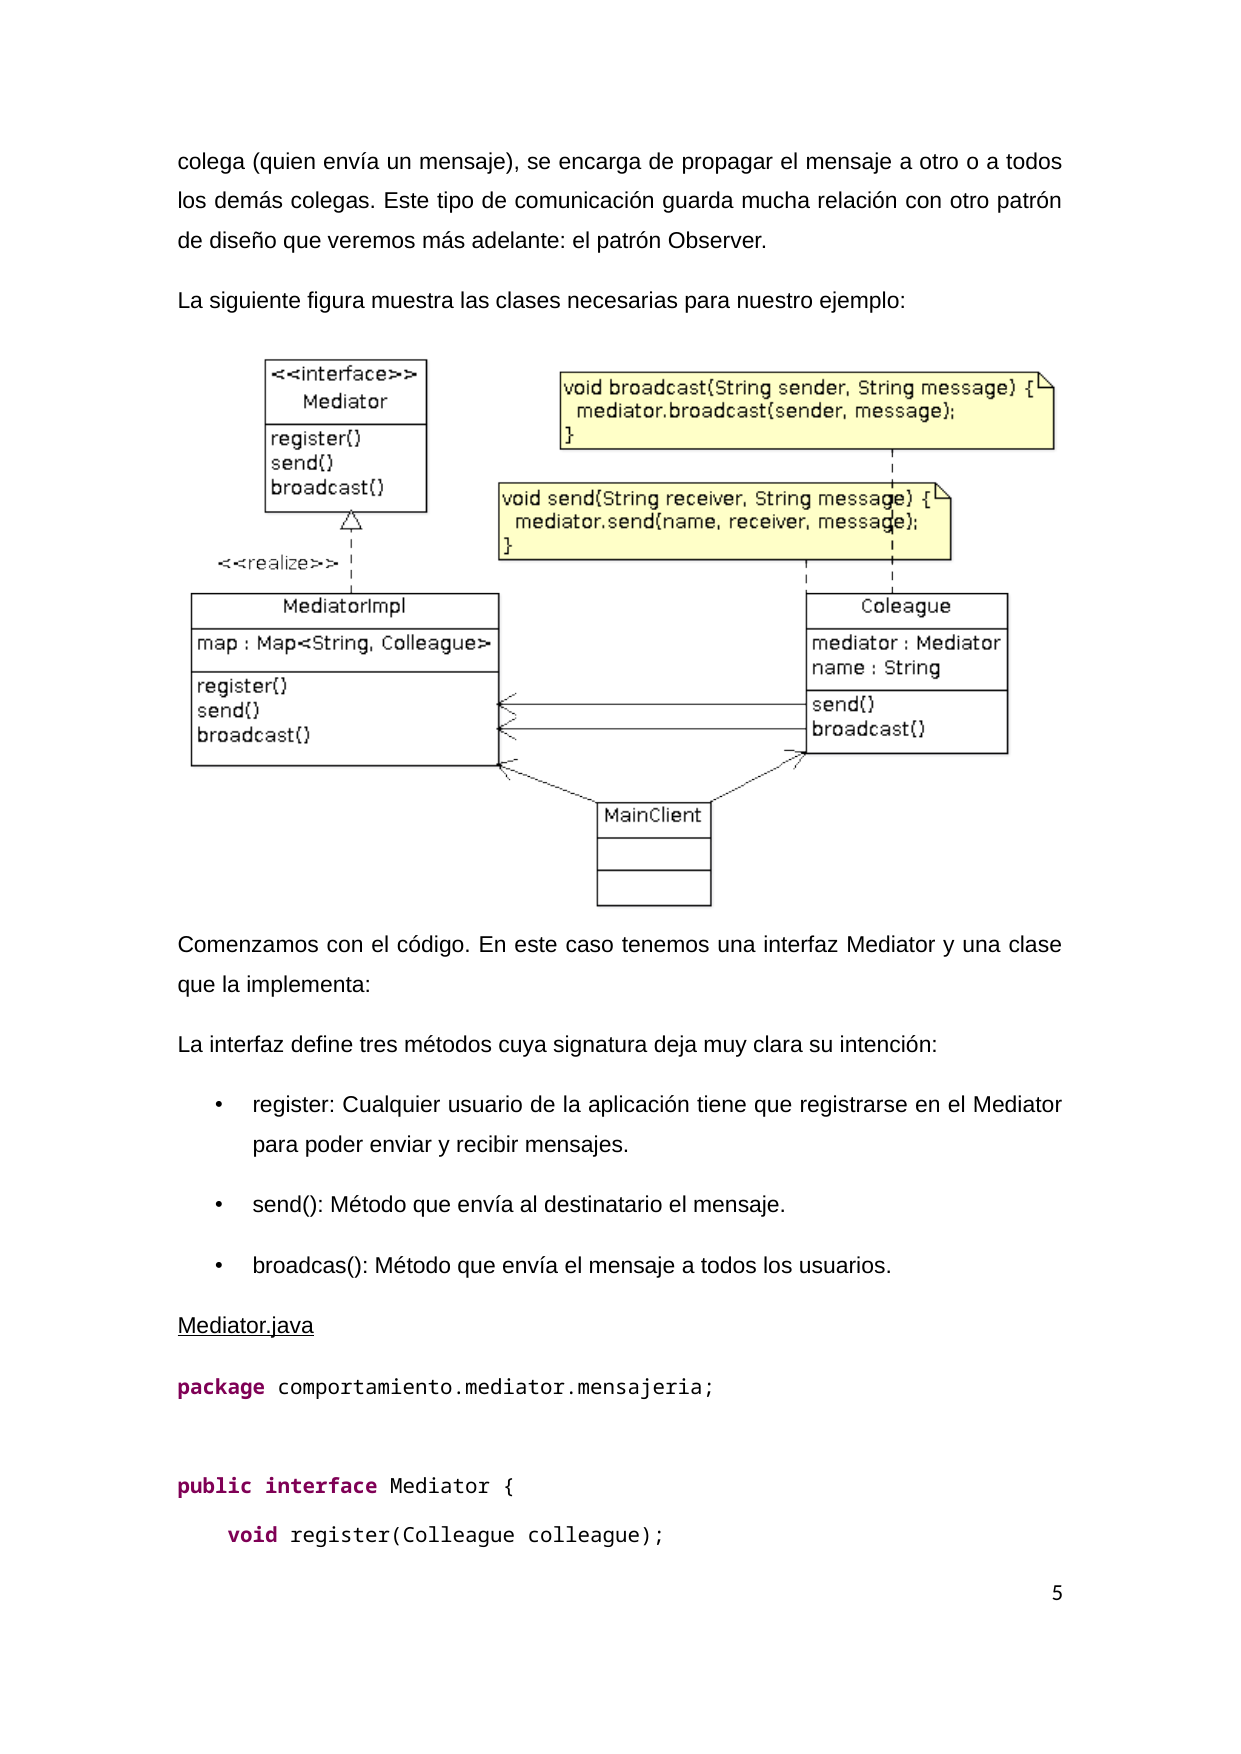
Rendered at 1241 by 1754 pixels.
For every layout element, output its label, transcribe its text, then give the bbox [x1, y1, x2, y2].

list register: Cualquier usuario de la aplicación tiene que registrarse en el Mediator para poder enviar y recibir mensajes. [215, 1091, 1063, 1157]
text public interface Mediator { [177, 1471, 1063, 1499]
text colega (quien envía un mensaje), se encarga de propagar el mensaje a otro o a todos los demás colegas. Este tipo de comunicación guarda mucha relación con otro patrón de diseño que veremos más adelante: el patrón Observer. [177, 148, 1063, 253]
list send(): Método que envía al destinatario el mensaje. [215, 1191, 1063, 1218]
list broadcas(): Método que envía el mensaje a todos los usuarios. [215, 1252, 1063, 1278]
text La siguiente figura muestra las clases necesarias para nuestro ejemplo: [177, 287, 1063, 313]
text Comenzamos con el código. En este caso tenemos una interfaz Mediator y una clase que la implementa: [177, 919, 1063, 997]
picture [177, 347, 1063, 919]
text La interfaz define tres métodos cuya signatura deja muy clara su intención: [177, 1031, 1063, 1057]
text void register(Colleague colleague); [177, 1520, 1063, 1548]
text package comportamiento.mediator.mensajeria; [177, 1372, 1063, 1401]
text Mediator.java [177, 1312, 1063, 1338]
